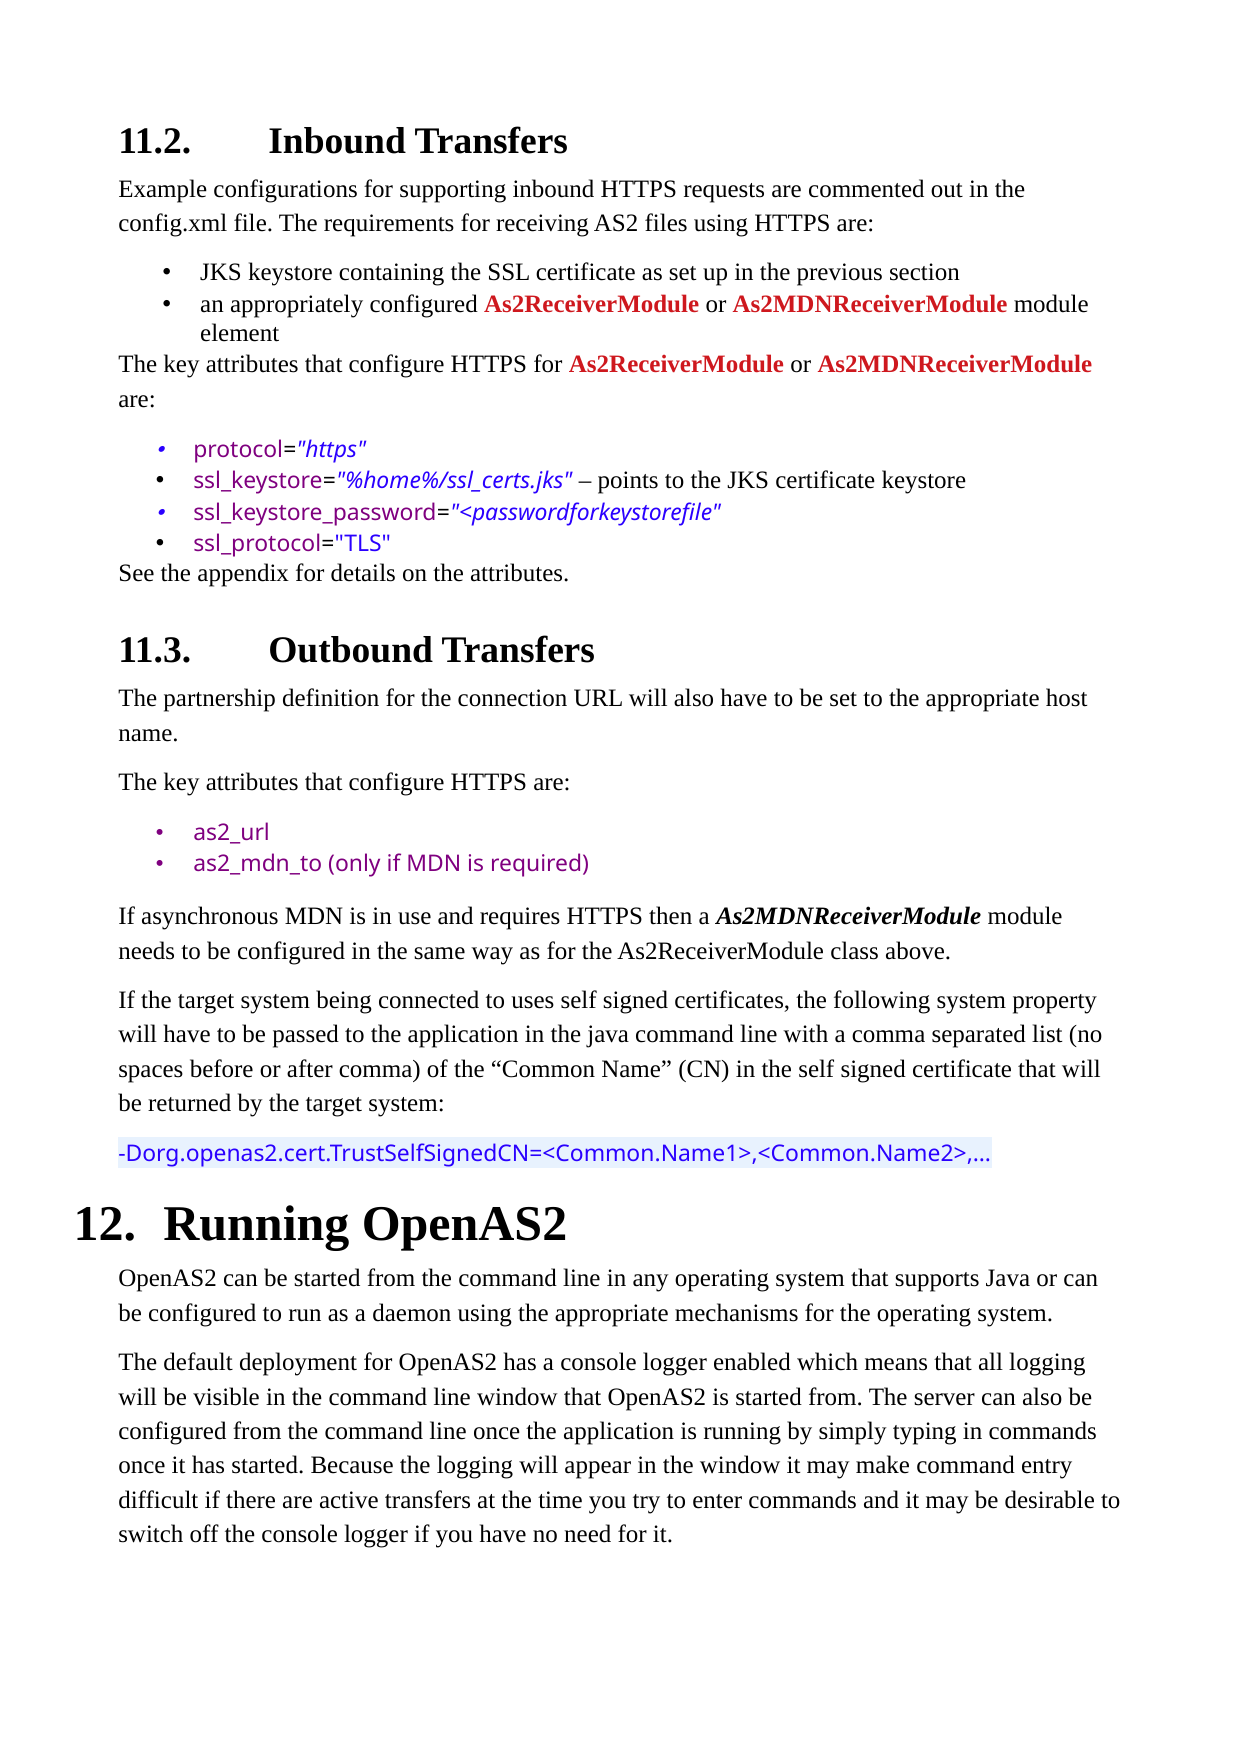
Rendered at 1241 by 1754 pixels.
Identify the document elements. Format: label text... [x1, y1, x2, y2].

list as2_url [156, 816, 1122, 847]
text If asynchronous MDN is in use and requires HTTPS then a As2MDNReceiverModule module needs to be configured in the same way as for the As2ReceiverModule class above. [118, 901, 1122, 964]
text -Dorg.openas2.cert.TrustSelfSignedCN=<Common.Name1>,<Common.Name2>,… [118, 1137, 1122, 1168]
list JKS keystore containing the SSL certificate as set up in the previous section [162, 257, 1122, 286]
subtitle Outbound Transfers [118, 628, 1122, 671]
subtitle Inbound Transfers [118, 118, 1122, 161]
text The key attributes that configure HTTPS for As2ReceiverModule or As2MDNReceiverModule are: [118, 349, 1122, 413]
list as2_mdn_to (only if MDN is required) [156, 847, 1122, 878]
list protocol="https" [156, 433, 1122, 464]
list ssl_keystore_password="<passwordforkeystorefile" [156, 495, 1122, 527]
text If the target system being connected to uses self signed certificates, the following system property will have to be passed to the application in the java command line with a comma separated list (no spaces before or after comma) of the “Common Name” (CN) in the self signed certificate that will be returned by the target system: [118, 985, 1122, 1117]
text The default deployment for OpenAS2 has a console logger enabled which means that all logging will be visible in the command line window that OpenAS2 is started from. The server can also be configured from the command line once the application is running by simply typing in commands once it has started. Because the logging will appear in the window it may make command entry difficult if there are active transfers at the time you try to enter commands and it may be desirable to switch off the console logger if you have no need for it. [118, 1347, 1122, 1548]
text The partnership definition for the connection URL will also have to be set to the appropriate host name. [118, 683, 1122, 747]
text OpenAS2 can be started from the command line in any operating system that supports Java or can be configured to run as a daemon using the appropriate mechanisms for the operating system. [118, 1263, 1122, 1327]
text The key attributes that configure HTTPS are: [118, 767, 1122, 796]
subtitle Running OpenAS2 [73, 1193, 1122, 1251]
list an appropriately configured As2ReceiverModule or As2MDNReceiverModule module element [162, 289, 1122, 346]
text Example configurations for supporting inbound HTTPS requests are commented out in the config.xml file. The requirements for receiving AS2 files using HTTPS are: [118, 174, 1122, 237]
list ssl_keystore="%home%/ssl_certs.jks" – points to the JKS certificate keystore [156, 464, 1122, 495]
list ssl_protocol="TLS" [156, 527, 1122, 558]
text See the appendix for details on the attributes. [118, 558, 1122, 587]
